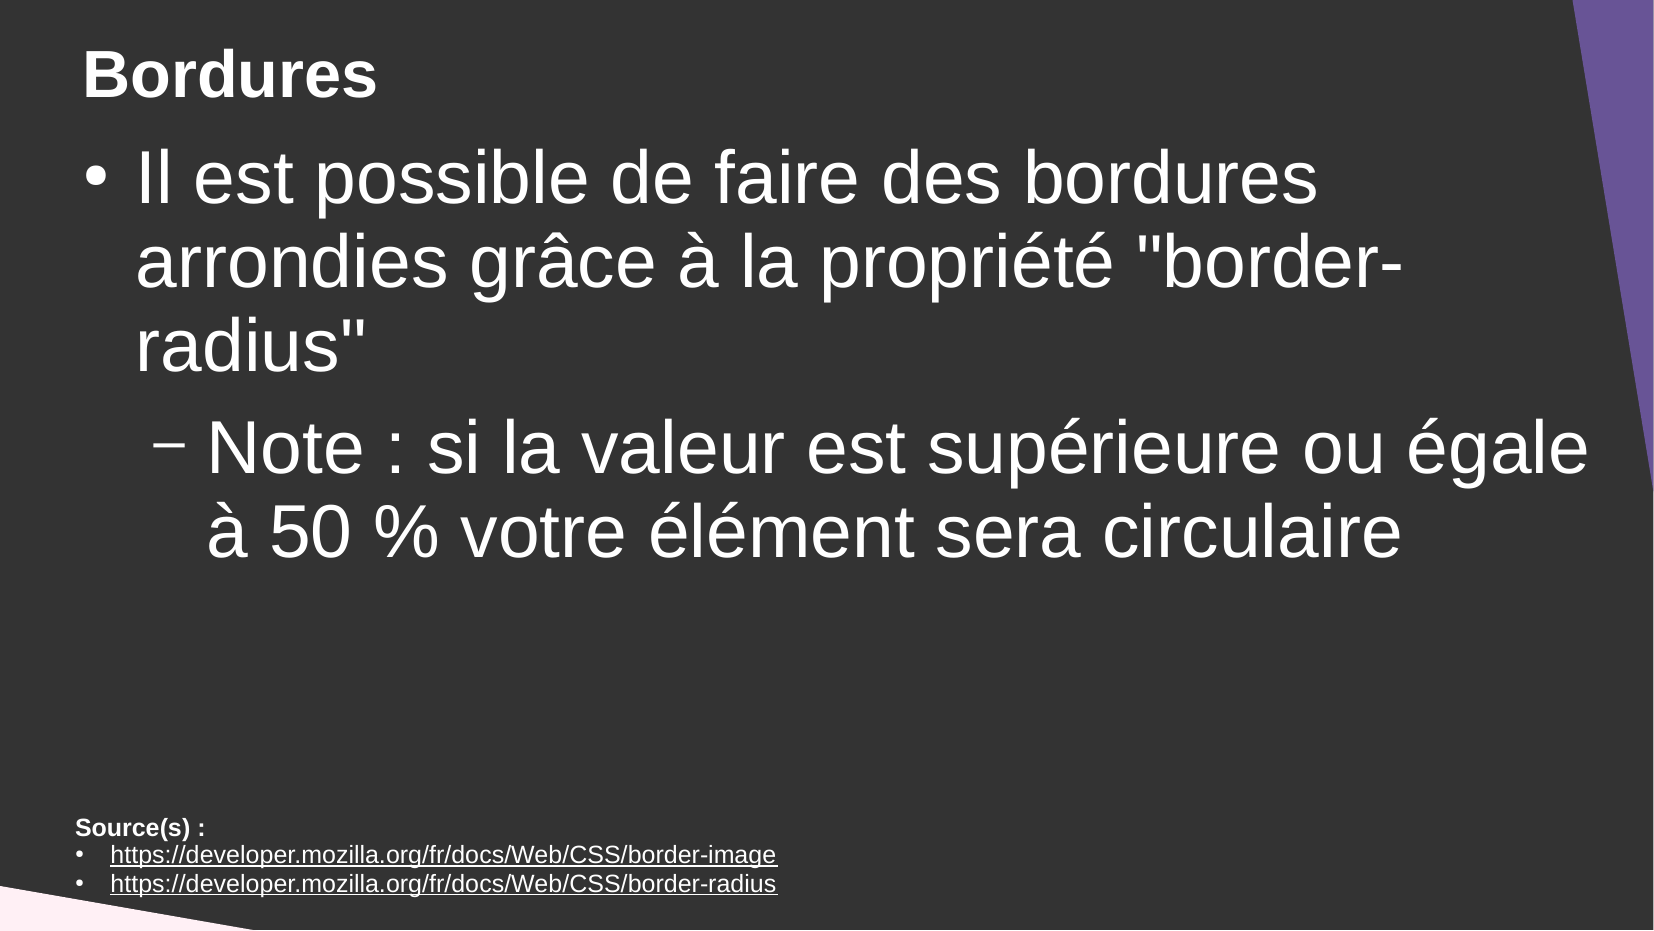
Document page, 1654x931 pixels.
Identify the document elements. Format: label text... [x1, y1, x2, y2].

text_box [1572, 0, 1654, 496]
text_box [0, 885, 259, 931]
list Il est possible de faire des bordures arrondies grâce à la propriété "border-radius" Note : si la valeur est supérieure ou égale à 50 % votre élément sera circulaire [64, 135, 1604, 736]
text_box Source(s) : https://developer.mozilla.org/fr/docs/Web/CSS/border-image https://developer.mozilla.org/fr/docs/Web/CSS/border-radius [60, 805, 1546, 905]
title Bordures [82, 37, 1571, 112]
